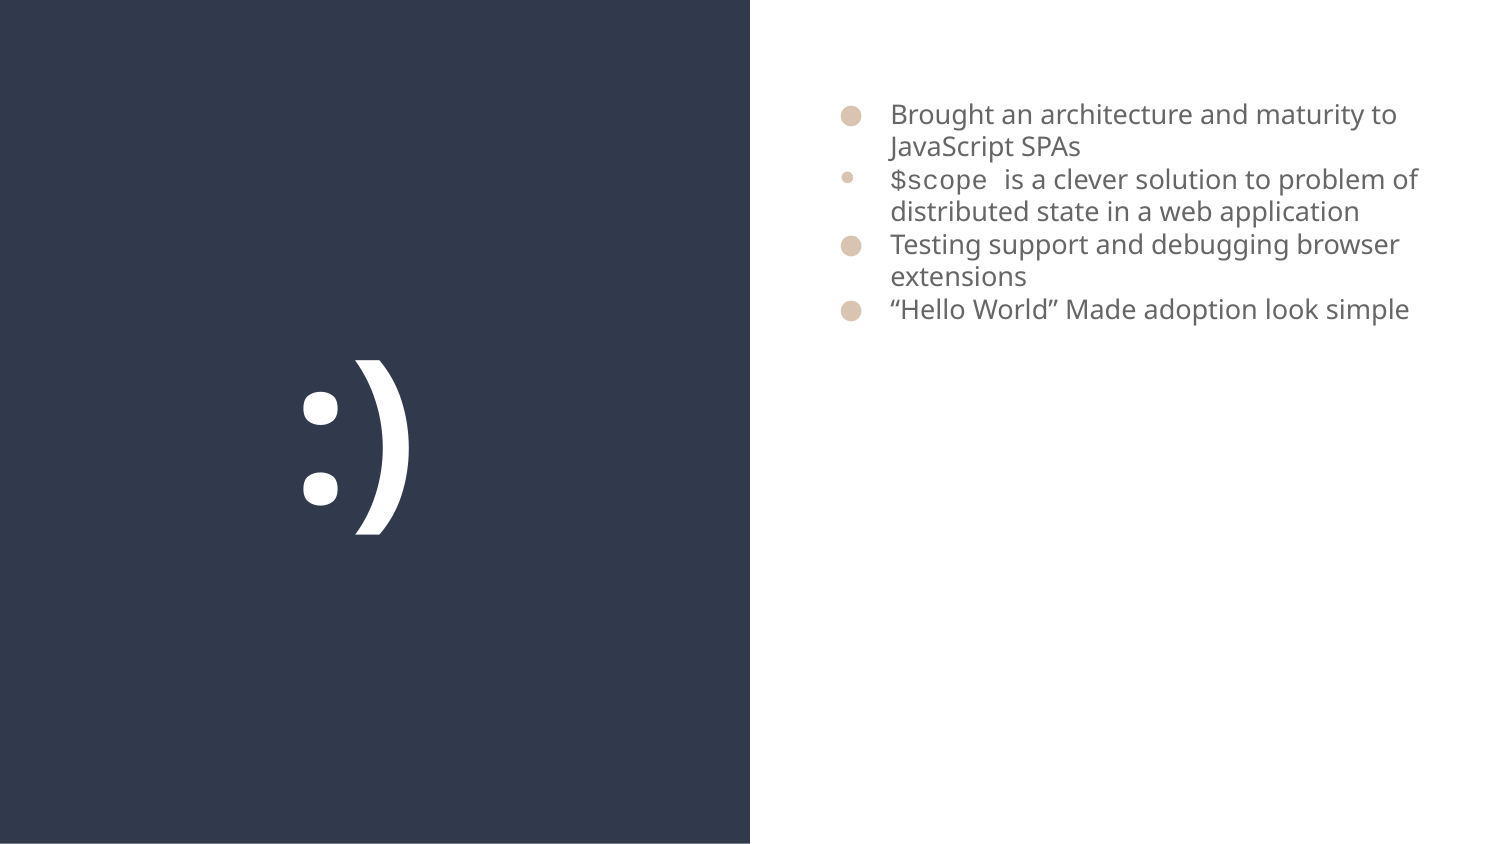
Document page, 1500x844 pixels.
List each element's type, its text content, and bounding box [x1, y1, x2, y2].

list Brought an architecture and maturity to JavaScript SPAs $scope is a clever solution to problem of distributed state in a web application Testing support and debugging browser extensions “Hello World” Made adoption look simple [800, 82, 1449, 757]
title :) [51, 15, 659, 832]
